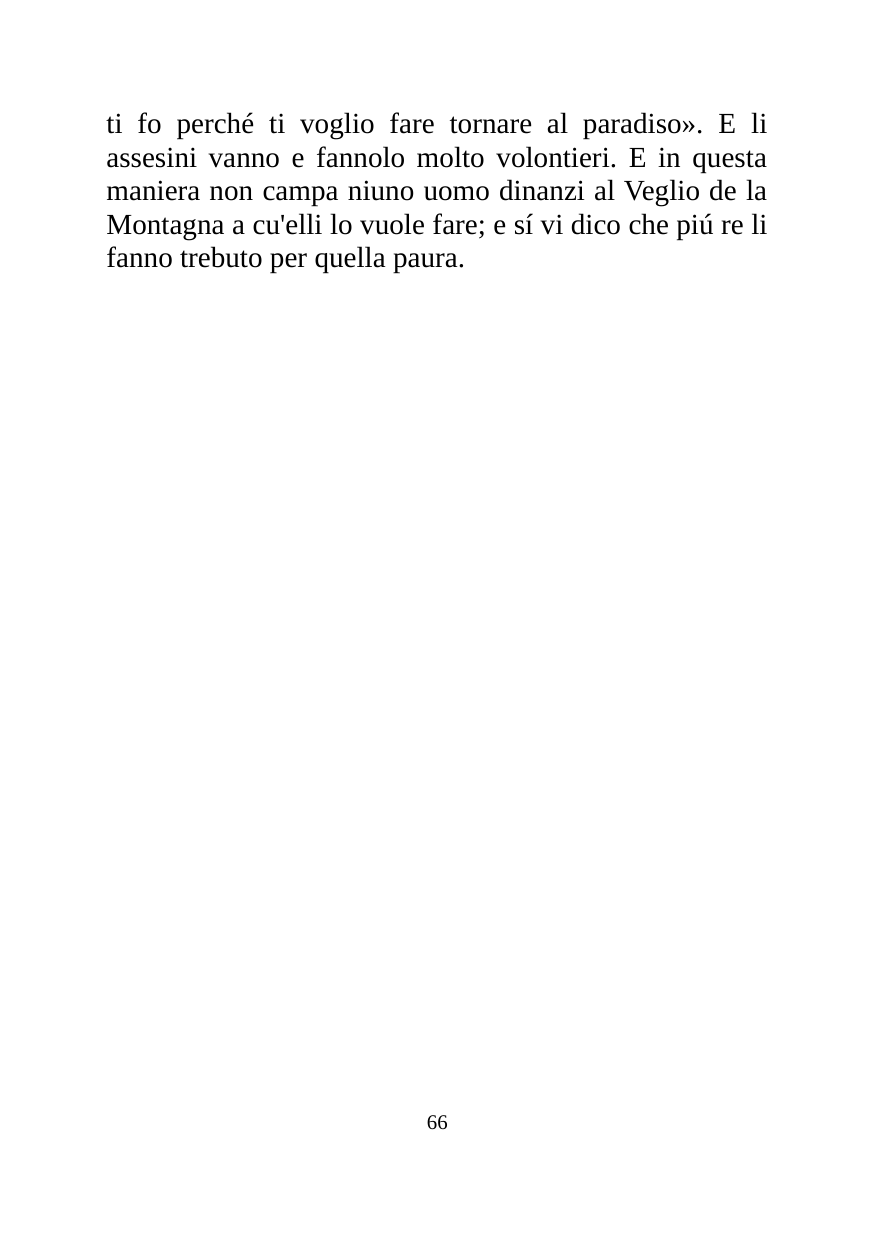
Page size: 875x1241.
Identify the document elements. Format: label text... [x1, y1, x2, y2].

text ti fo perché ti voglio fare tornare al paradiso». E li assesini vanno e fannolo molto volontieri. E in questa maniera non campa niuno uomo dinanzi al Veglio de la Montagna a cu'elli lo vuole fare; e sí vi dico che piú re li fanno trebuto per quella paura. [106, 106, 768, 274]
